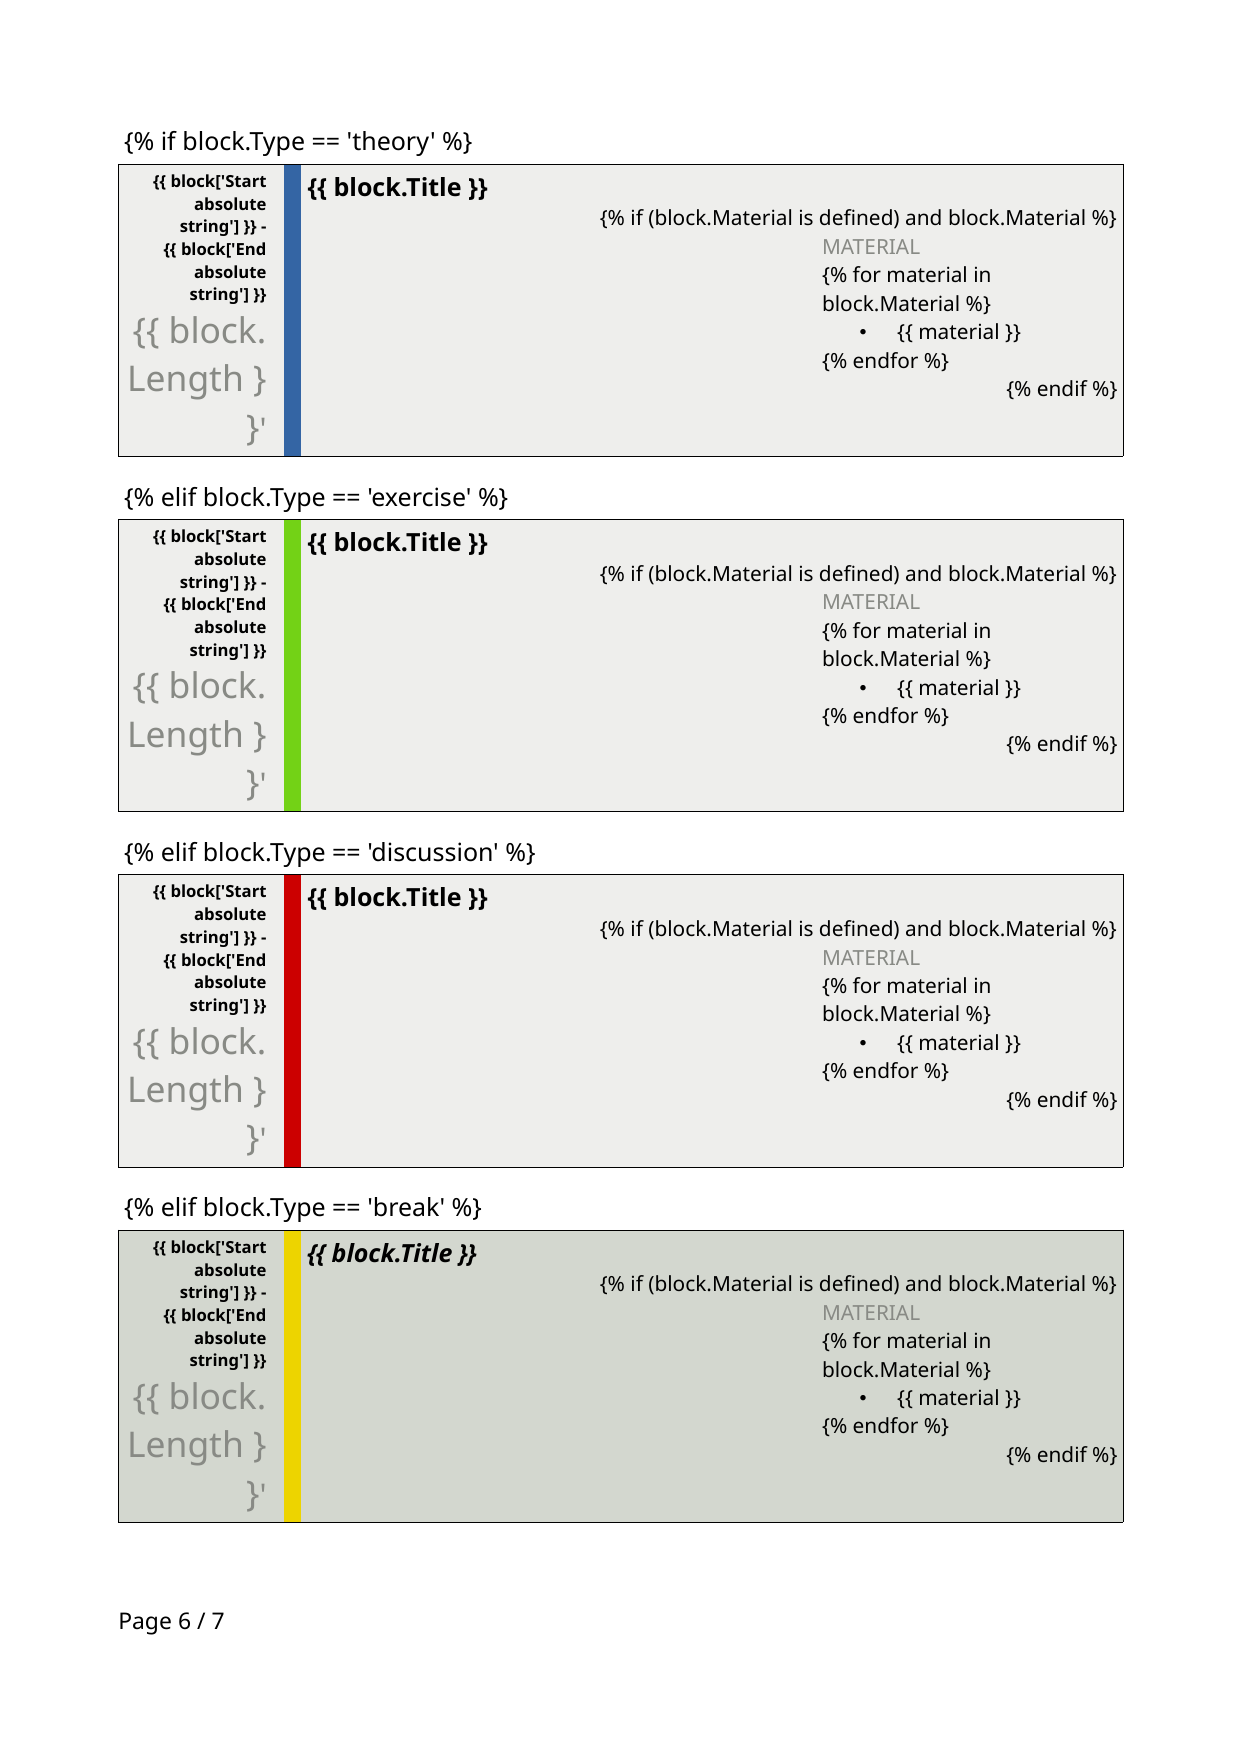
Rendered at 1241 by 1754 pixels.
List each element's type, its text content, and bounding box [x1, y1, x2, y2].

table_cell {{ block['Start absolute string'] }} - {{ block['End absolute string'] }} {{ block.Length }}' [119, 1231, 284, 1522]
table_cell {{ block['Start absolute string'] }} - {{ block['End absolute string'] }} {{ block.Length }}' [119, 875, 284, 1167]
table_cell [284, 520, 301, 811]
table_header {% if block.Type == 'theory' %} [118, 118, 1123, 164]
table_cell {% elif block.Type == 'discussion' %} [118, 829, 1123, 874]
table_cell [284, 165, 301, 456]
table_cell {{ block['Start absolute string'] }} - {{ block['End absolute string'] }} {{ block.Length }}' [119, 520, 284, 811]
table_cell {{ block['Start absolute string'] }} - {{ block['End absolute string'] }} {{ block.Length }}' [119, 165, 284, 456]
table_cell [284, 875, 301, 1167]
table_cell {{ block.Title }} {% if (block.Material is defined) and block.Material %} {% endif %} [301, 875, 1123, 1167]
table_cell {{ block.Title }} {% if (block.Material is defined) and block.Material %} {% endif %} [301, 520, 1123, 811]
table_cell [118, 1523, 1123, 1539]
table_cell [118, 1168, 1123, 1184]
table_cell {% elif block.Type == 'exercise' %} [118, 474, 1123, 519]
table_cell [118, 457, 1123, 473]
table_cell {{ block.Title }} {% if (block.Material is defined) and block.Material %} {% endif %} [301, 165, 1123, 456]
table_cell [118, 812, 1123, 829]
table_cell {% elif block.Type == 'break' %} [118, 1184, 1123, 1229]
table_cell {{ block.Title }} {% if (block.Material is defined) and block.Material %} {% endif %} [301, 1231, 1123, 1522]
table_cell [284, 1231, 301, 1522]
